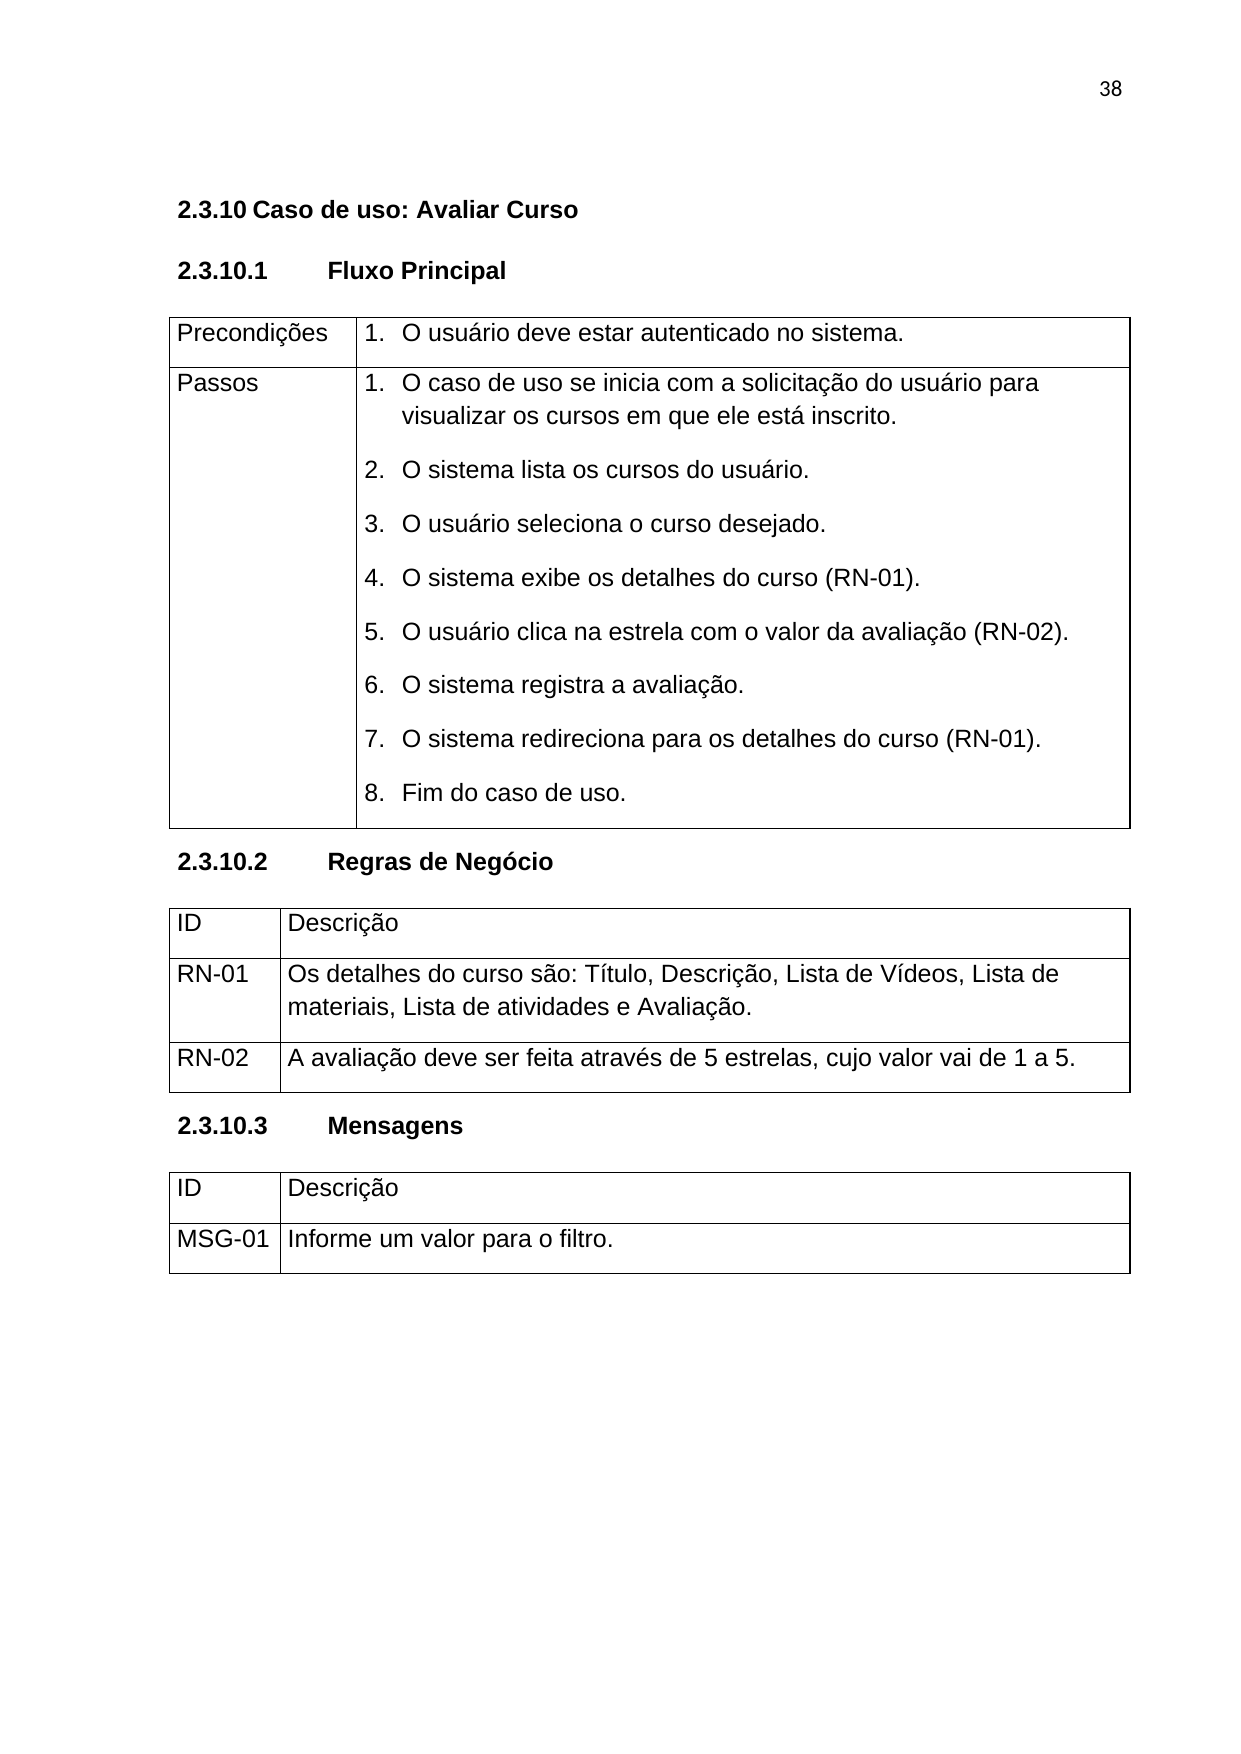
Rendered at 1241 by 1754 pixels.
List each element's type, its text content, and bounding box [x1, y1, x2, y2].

table_header Descrição [281, 909, 1129, 958]
table_cell RN-01 [170, 959, 280, 1042]
subtitle Regras de Negócio [177, 847, 1122, 875]
subtitle Fluxo Principal [177, 256, 1122, 284]
table_header Precondições [170, 318, 356, 367]
table_cell MSG-01 [170, 1224, 280, 1273]
table_header Descrição [281, 1173, 1129, 1222]
table_cell Os detalhes do curso são: Título, Descrição, Lista de Vídeos, Lista de materiais, Lista de atividades e Avaliação. [281, 959, 1129, 1042]
subtitle Caso de uso: Avaliar Curso [177, 195, 1122, 224]
table_cell RN-02 [170, 1043, 280, 1092]
table_header ID [170, 909, 280, 958]
table_cell A avaliação deve ser feita através de 5 estrelas, cujo valor vai de 1 a 5. [281, 1043, 1129, 1092]
table_cell Passos [170, 368, 356, 828]
table_header O usuário deve estar autenticado no sistema. [357, 318, 1129, 367]
table_cell O caso de uso se inicia com a solicitação do usuário para visualizar os cursos em que ele está inscrito. O sistema lista os cursos do usuário. O usuário seleciona o curso desejado. O sistema exibe os detalhes do curso (RN-01). O usuário clica na estrela com o valor da avaliação (RN-02). O sistema registra a avaliação. O sistema redireciona para os detalhes do curso (RN-01). Fim do caso de uso. [357, 368, 1129, 828]
subtitle Mensagens [177, 1111, 1122, 1140]
table_cell Informe um valor para o filtro. [281, 1224, 1129, 1273]
table_header ID [170, 1173, 280, 1222]
